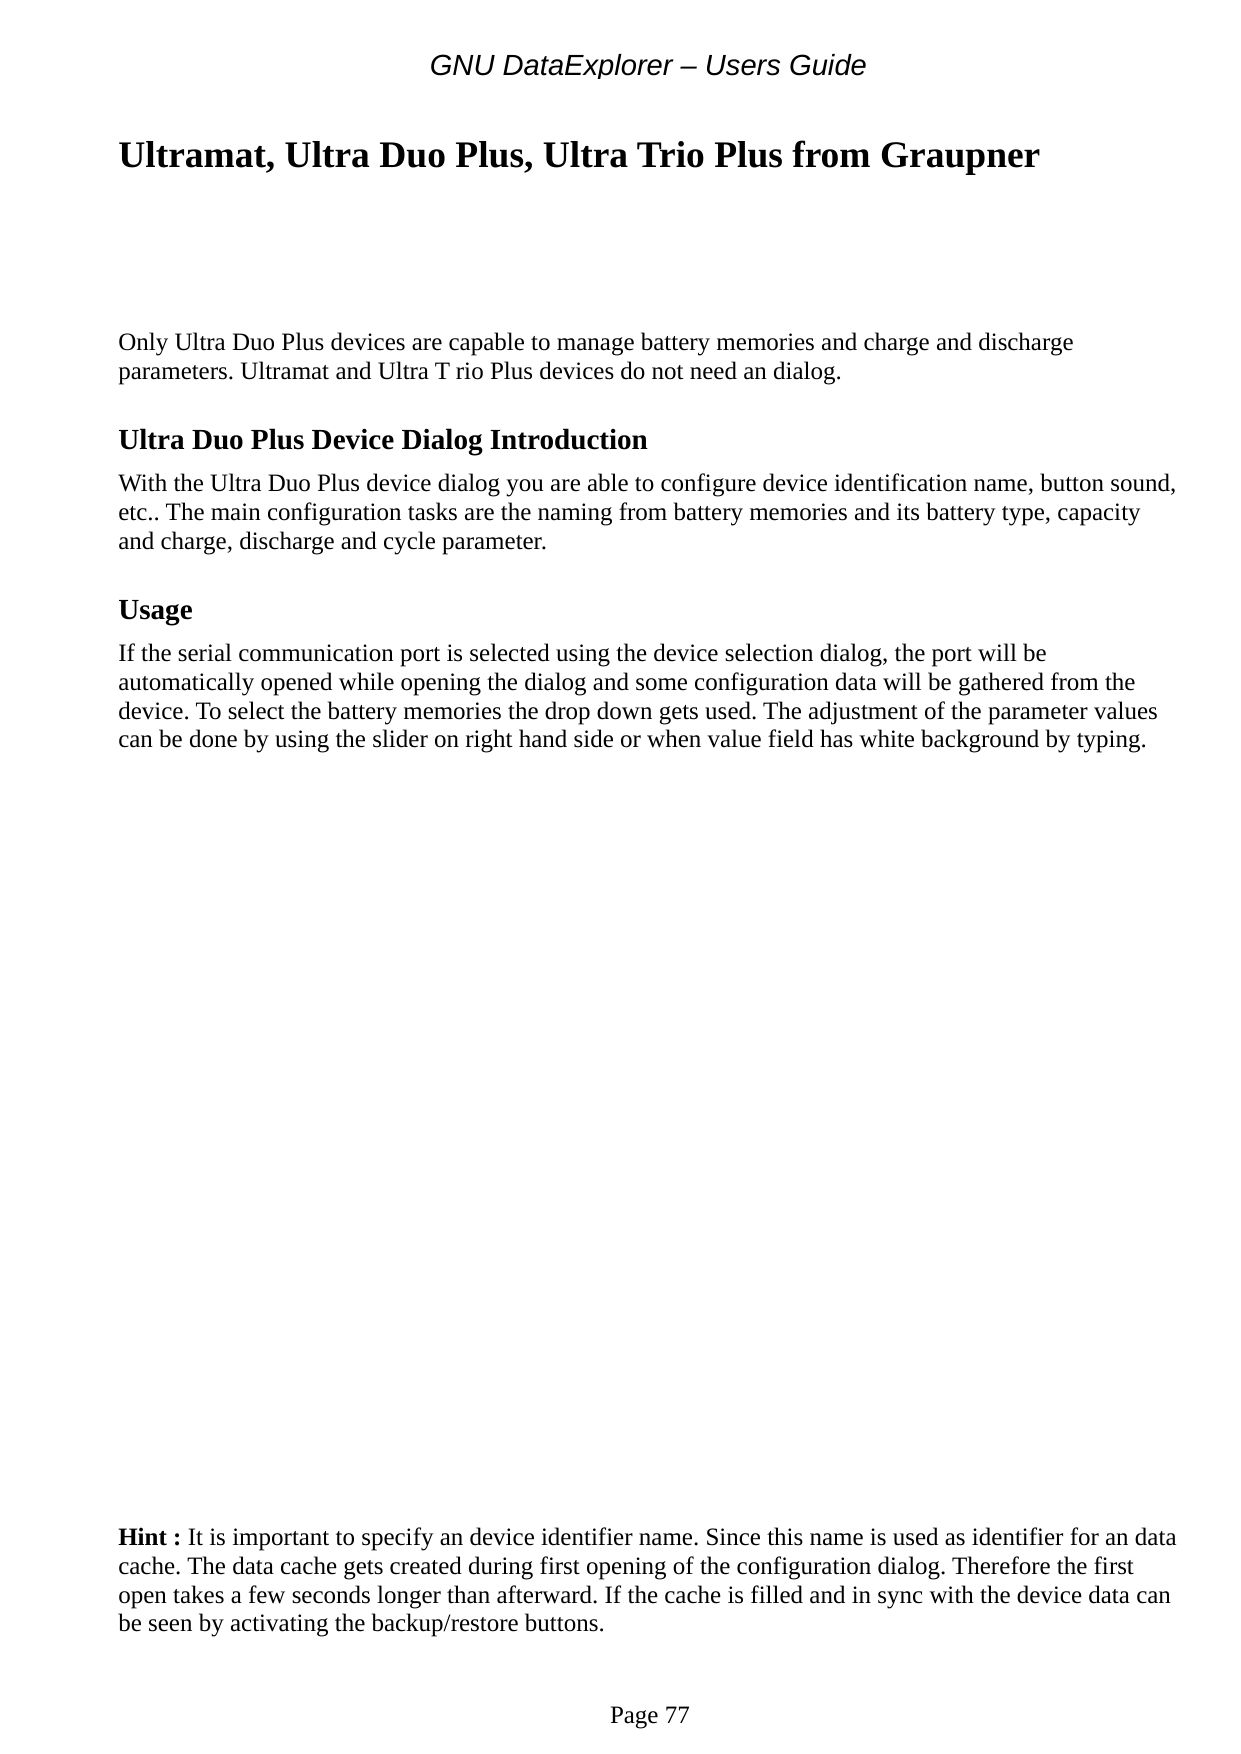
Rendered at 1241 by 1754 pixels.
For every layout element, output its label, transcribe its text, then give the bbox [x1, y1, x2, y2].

text If the serial communication port is selected using the device selection dialog, the port will be automatically opened while opening the dialog and some configuration data will be gathered from the device. To select the battery memories the drop down gets used. The adjustment of the parameter values can be done by using the slider on right hand side or when value field has white background by typing. [118, 638, 1181, 753]
text Only Ultra Duo Plus devices are capable to manage battery memories and charge and discharge parameters. Ultramat and Ultra T rio Plus devices do not need an dialog. [118, 188, 1181, 385]
subtitle Usage [118, 592, 1181, 626]
subtitle Ultra Duo Plus Device Dialog Introduction [118, 422, 1181, 456]
text Hint : It is important to specify an device identifier name. Since this name is used as identifier for an data cache. The data cache gets created during first opening of the configuration dialog. Therefore the first open takes a few seconds longer than afterward. If the cache is filled and in sync with the device data can be seen by activating the backup/restore buttons. [118, 1522, 1181, 1637]
subtitle Ultramat, Ultra Duo Plus, Ultra Trio Plus from Graupner [118, 133, 1181, 176]
text With the Ultra Duo Plus device dialog you are able to configure device identification name, button sound, etc.. The main configuration tasks are the naming from battery memories and its battery type, capacity and charge, discharge and cycle parameter. [118, 468, 1181, 555]
